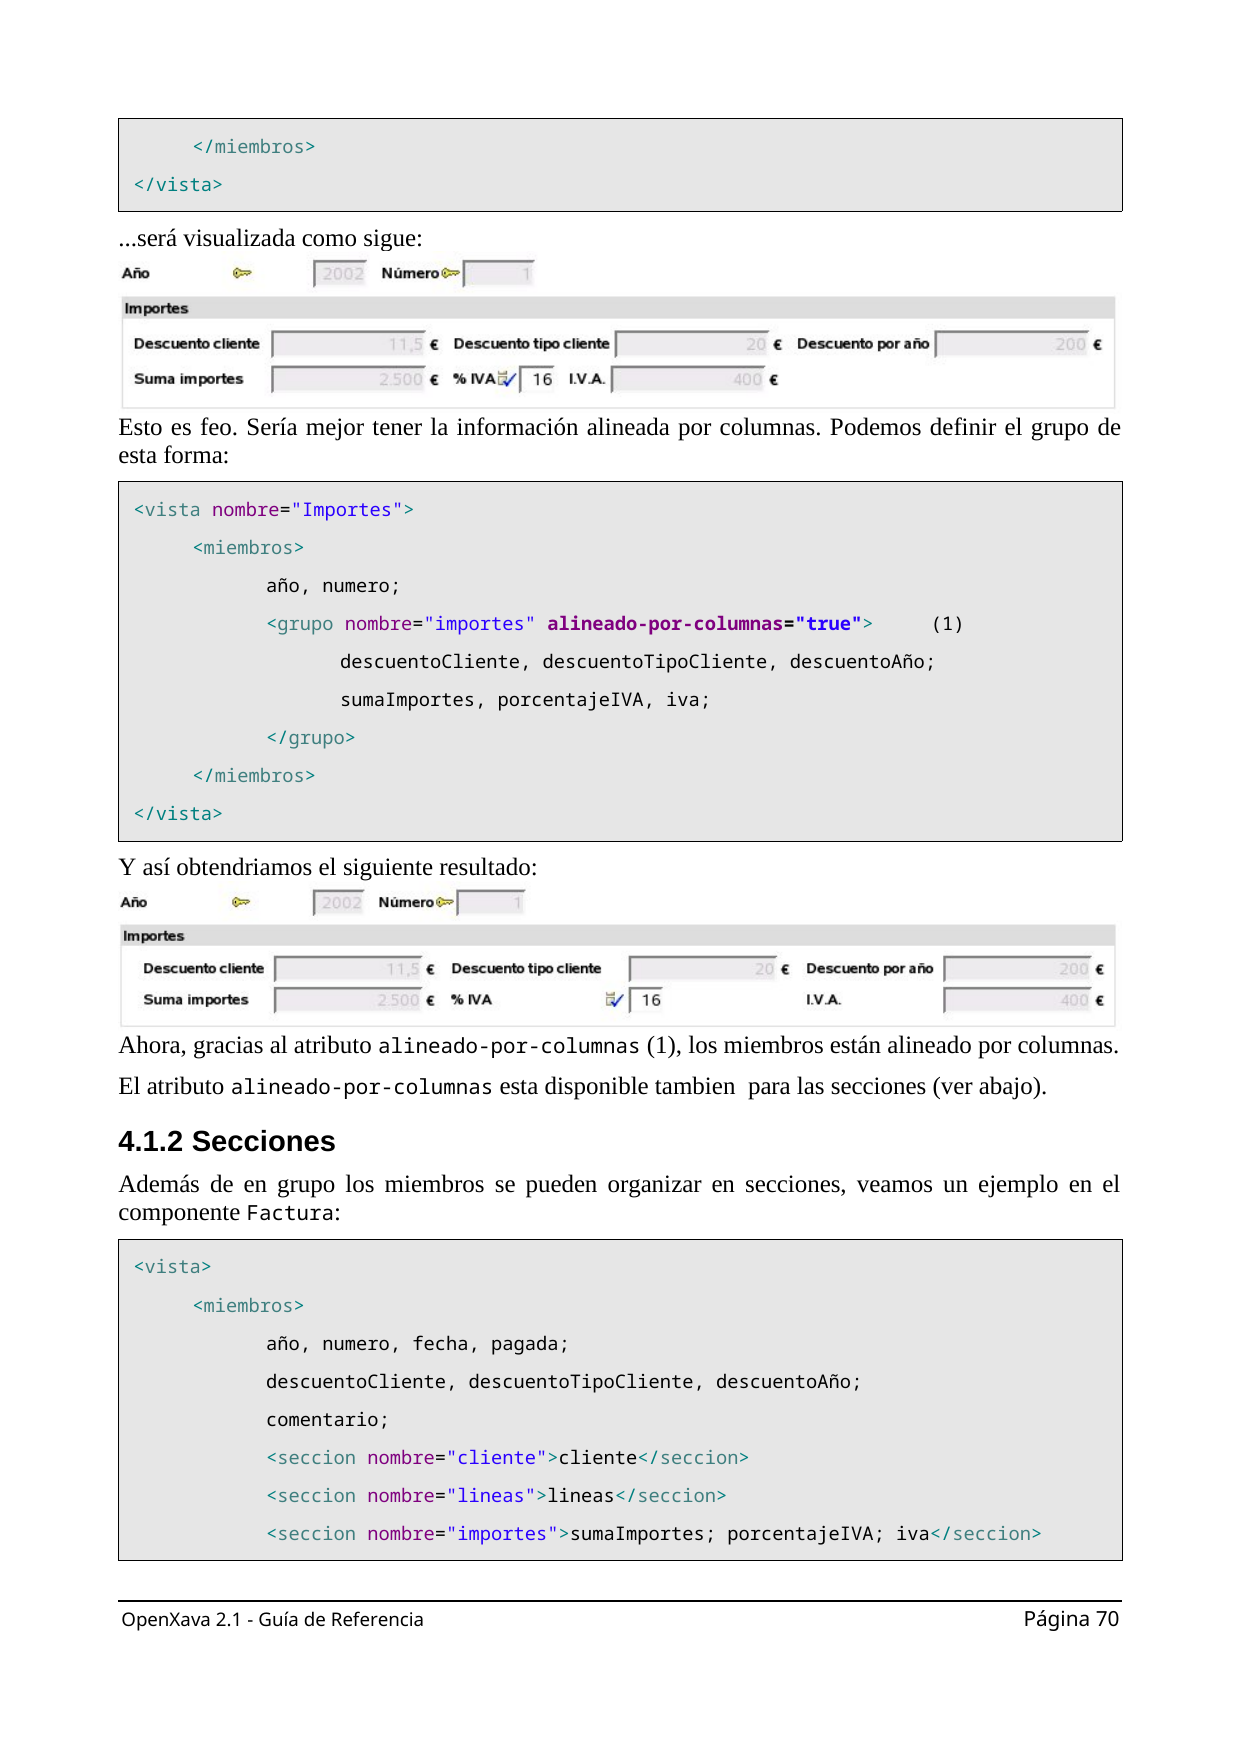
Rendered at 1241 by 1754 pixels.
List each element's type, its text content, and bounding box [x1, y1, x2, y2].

text <vista> [119, 1240, 1122, 1277]
text sumaImportes, porcentajeIVA, iva; [119, 672, 1122, 709]
text </grupo> [119, 709, 1122, 748]
text Esto es feo. Sería mejor tener la información alineada por columnas. Podemos definir el grupo de esta forma: [118, 414, 1122, 469]
text </vista> [119, 156, 1122, 211]
text Ahora, gracias al atributo alineado-por-columnas (1), los miembros están alineado por columnas. [118, 1032, 1122, 1060]
text <seccion nombre="lineas">lineas</seccion> [119, 1467, 1122, 1505]
text <grupo nombre="importes" alineado-por-columnas="true"> (1) [119, 596, 1122, 633]
text <seccion nombre="cliente">cliente</seccion> [119, 1429, 1122, 1467]
picture [118, 881, 1122, 1032]
picture [118, 251, 1122, 414]
text ...será visualizada como sigue: [118, 224, 1122, 251]
text <seccion nombre="importes">sumaImportes; porcentajeIVA; iva</seccion> [119, 1505, 1122, 1560]
text comentario; [119, 1391, 1122, 1429]
text </vista> [119, 786, 1122, 841]
text </miembros> [119, 119, 1122, 156]
text El atributo alineado-por-columnas esta disponible tambien para las secciones (ver abajo). [118, 1072, 1122, 1100]
text Y así obtendriamos el siguiente resultado: [118, 853, 1122, 881]
text </miembros> [119, 748, 1122, 786]
text Además de en grupo los miembros se pueden organizar en secciones, veamos un ejemplo en el componente Factura: [118, 1171, 1122, 1227]
text <vista nombre="Importes"> [119, 482, 1122, 519]
text año, numero, fecha, pagada; [119, 1315, 1122, 1353]
text <miembros> [119, 519, 1122, 557]
text descuentoCliente, descuentoTipoCliente, descuentoAño; [119, 1353, 1122, 1391]
subtitle Secciones [118, 1125, 1122, 1158]
text año, numero; [119, 557, 1122, 596]
text descuentoCliente, descuentoTipoCliente, descuentoAño; [119, 633, 1122, 672]
text <miembros> [119, 1277, 1122, 1315]
